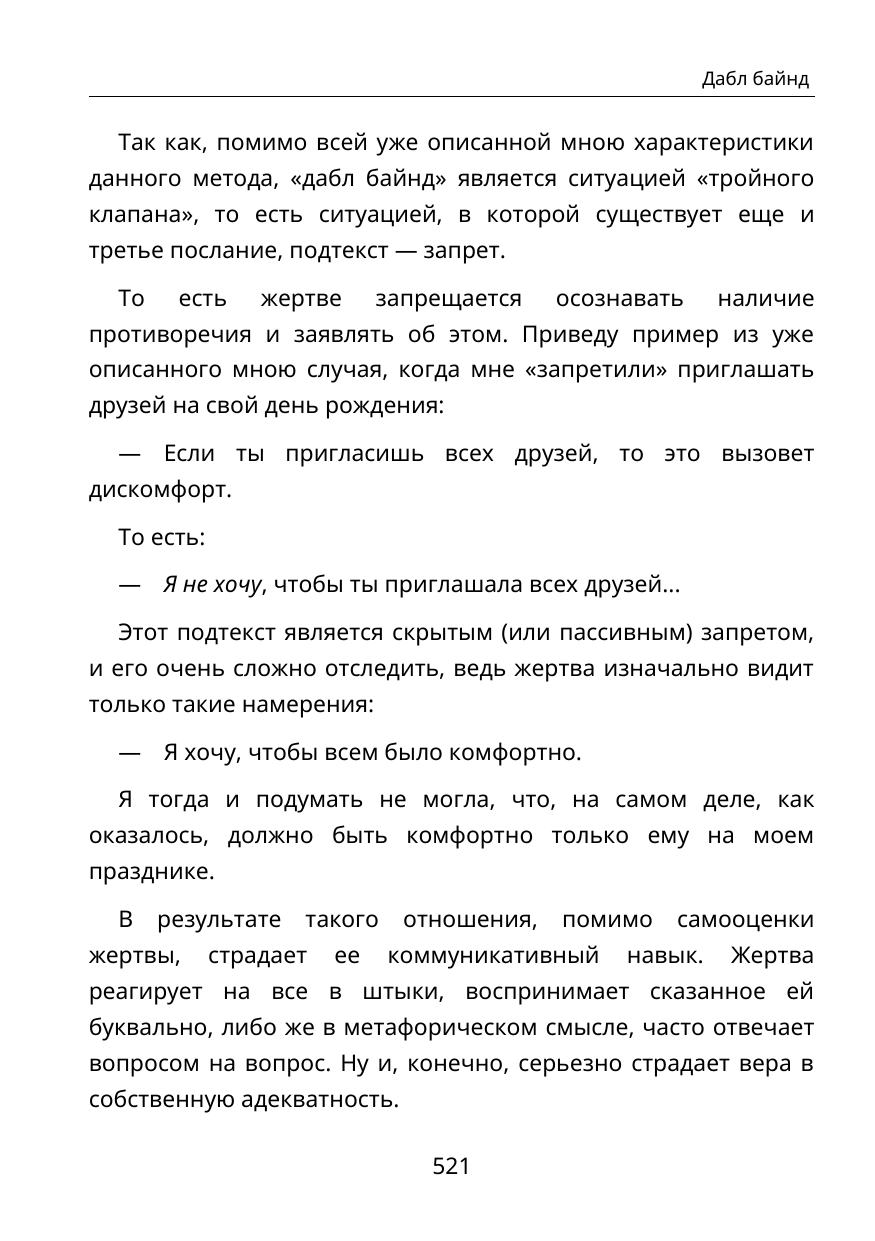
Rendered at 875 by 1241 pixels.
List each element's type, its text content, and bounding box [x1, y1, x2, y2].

text То есть жертве запрещается осознавать наличие противоречия и заявлять об этом. Приведу пример из уже описанного мною случая, когда мне «запретили» приглашать друзей на свой день рождения: [88, 282, 815, 421]
text В результате такого отношения, помимо самооценки жертвы, страдает ее коммуникативный навык. Жертва реагирует на все в штыки, воспринимает сказанное ей буквально, либо же в метафорическом смысле, часто отвечает вопросом на вопрос. Ну и, конечно, серьезно страдает вера в собственную адекватность. [88, 903, 815, 1114]
text То есть: [88, 521, 815, 552]
text Этот подтекст является скрытым (или пассивным) запретом, и его очень сложно отследить, ведь жертва изначально видит только такие намерения: [88, 616, 815, 719]
list Если ты пригласишь всех друзей, то это вызовет дискомфорт. [88, 437, 815, 504]
list Я не хочу, чтобы ты приглашала всех друзей... [88, 568, 815, 600]
text Я тогда и подумать не могла, что, на самом деле, как оказалось, должно быть комфортно только ему на моем празднике. [88, 783, 815, 887]
list Я хочу, чтобы всем было комфортно. [88, 736, 815, 767]
text Так как, помимо всей уже описанной мною характеристики данного метода, «дабл байнд» является ситуацией «тройного клапана», то есть ситуацией, в которой существует еще и третье послание, подтекст — запрет. [88, 126, 815, 265]
